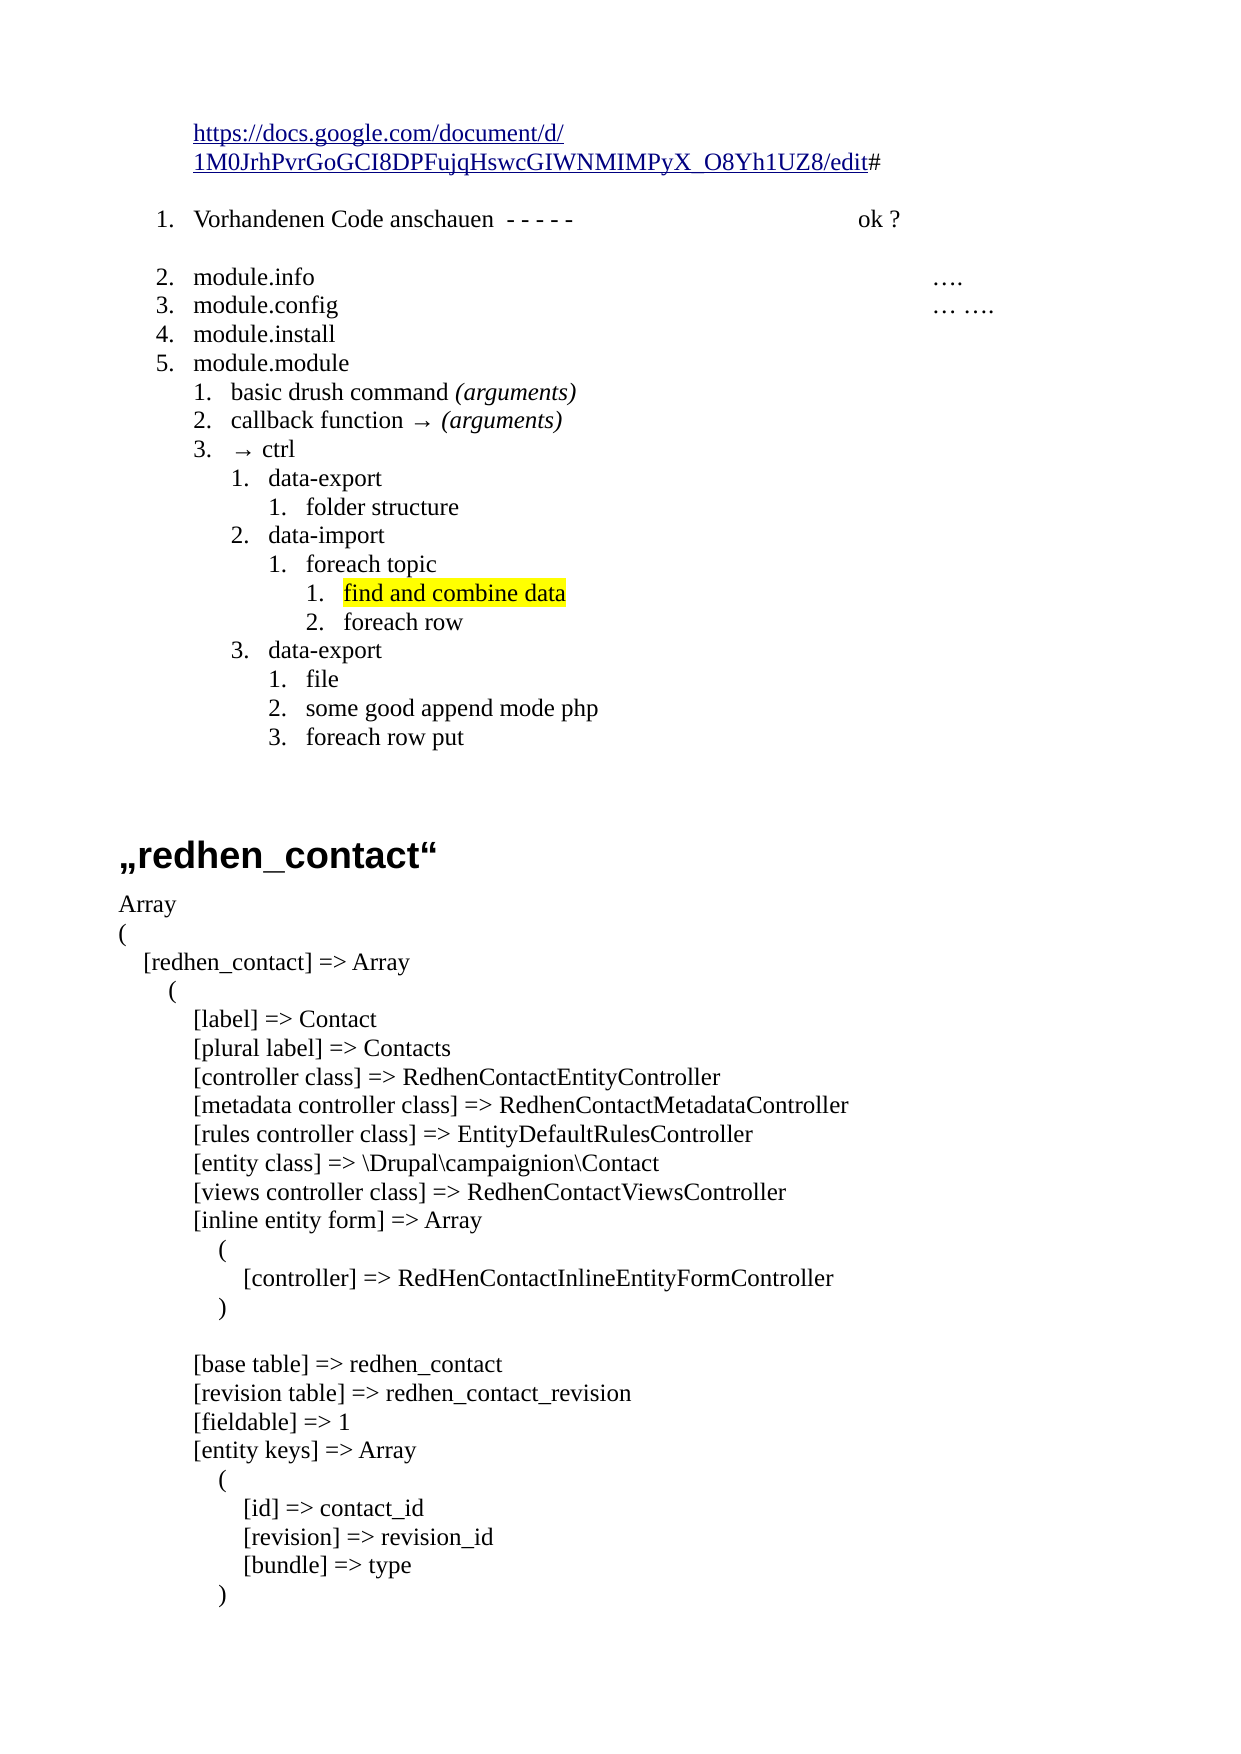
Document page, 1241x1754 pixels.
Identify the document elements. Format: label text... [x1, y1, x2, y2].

text ( [118, 918, 1122, 947]
text [base table] => redhen_contact [118, 1349, 1122, 1378]
text ) [118, 1579, 1122, 1608]
list Vorhandenen Code anschauen - - - - - ok ? [156, 204, 1122, 262]
text [views controller class] => RedhenContactViewsController [118, 1177, 1122, 1206]
text [fieldable] => 1 [118, 1407, 1122, 1436]
text [entity keys] => Array [118, 1436, 1122, 1464]
list data-export [231, 463, 1122, 492]
text [inline entity form] => Array [118, 1206, 1122, 1234]
text [plural label] => Contacts [118, 1033, 1122, 1062]
list file [268, 664, 1122, 693]
text [revision] => revision_id [118, 1522, 1122, 1551]
list foreach row put [268, 722, 1122, 751]
text [id] => contact_id [118, 1493, 1122, 1522]
text [bundle] => type [118, 1551, 1122, 1579]
list module.install [156, 319, 1122, 348]
list module.info …. [156, 262, 1122, 291]
list foreach row [306, 607, 1122, 636]
list some good append mode php [268, 693, 1122, 722]
subtitle „redhen_contact“ [118, 833, 1122, 877]
list https://docs.google.com/document/d/1M0JrhPvrGoGCI8DPFujqHswcGIWNMIMPyX_O8Yh1UZ8/edit# [156, 118, 1122, 176]
text [controller class] => RedhenContactEntityController [118, 1062, 1122, 1091]
text ) [118, 1292, 1122, 1321]
text ( [118, 1464, 1122, 1493]
list callback function → (arguments) [193, 406, 1122, 434]
text [label] => Contact [118, 1004, 1122, 1033]
list find and combine data [306, 578, 1122, 607]
list data-import [231, 521, 1122, 549]
text [rules controller class] => EntityDefaultRulesController [118, 1119, 1122, 1148]
text [controller] => RedHenContactInlineEntityFormController [118, 1263, 1122, 1292]
list folder structure [268, 492, 1122, 521]
text [redhen_contact] => Array [118, 947, 1122, 976]
text ( [118, 976, 1122, 1004]
list → ctrl [193, 434, 1122, 463]
text ( [118, 1234, 1122, 1263]
text [metadata controller class] => RedhenContactMetadataController [118, 1091, 1122, 1119]
text Array [118, 889, 1122, 918]
list foreach topic [268, 549, 1122, 578]
list module.module [156, 348, 1122, 377]
list basic drush command (arguments) [193, 377, 1122, 406]
list module.config … …. [156, 291, 1122, 319]
text [entity class] => \Drupal\campaignion\Contact [118, 1148, 1122, 1177]
text [revision table] => redhen_contact_revision [118, 1378, 1122, 1407]
list data-export [231, 636, 1122, 664]
